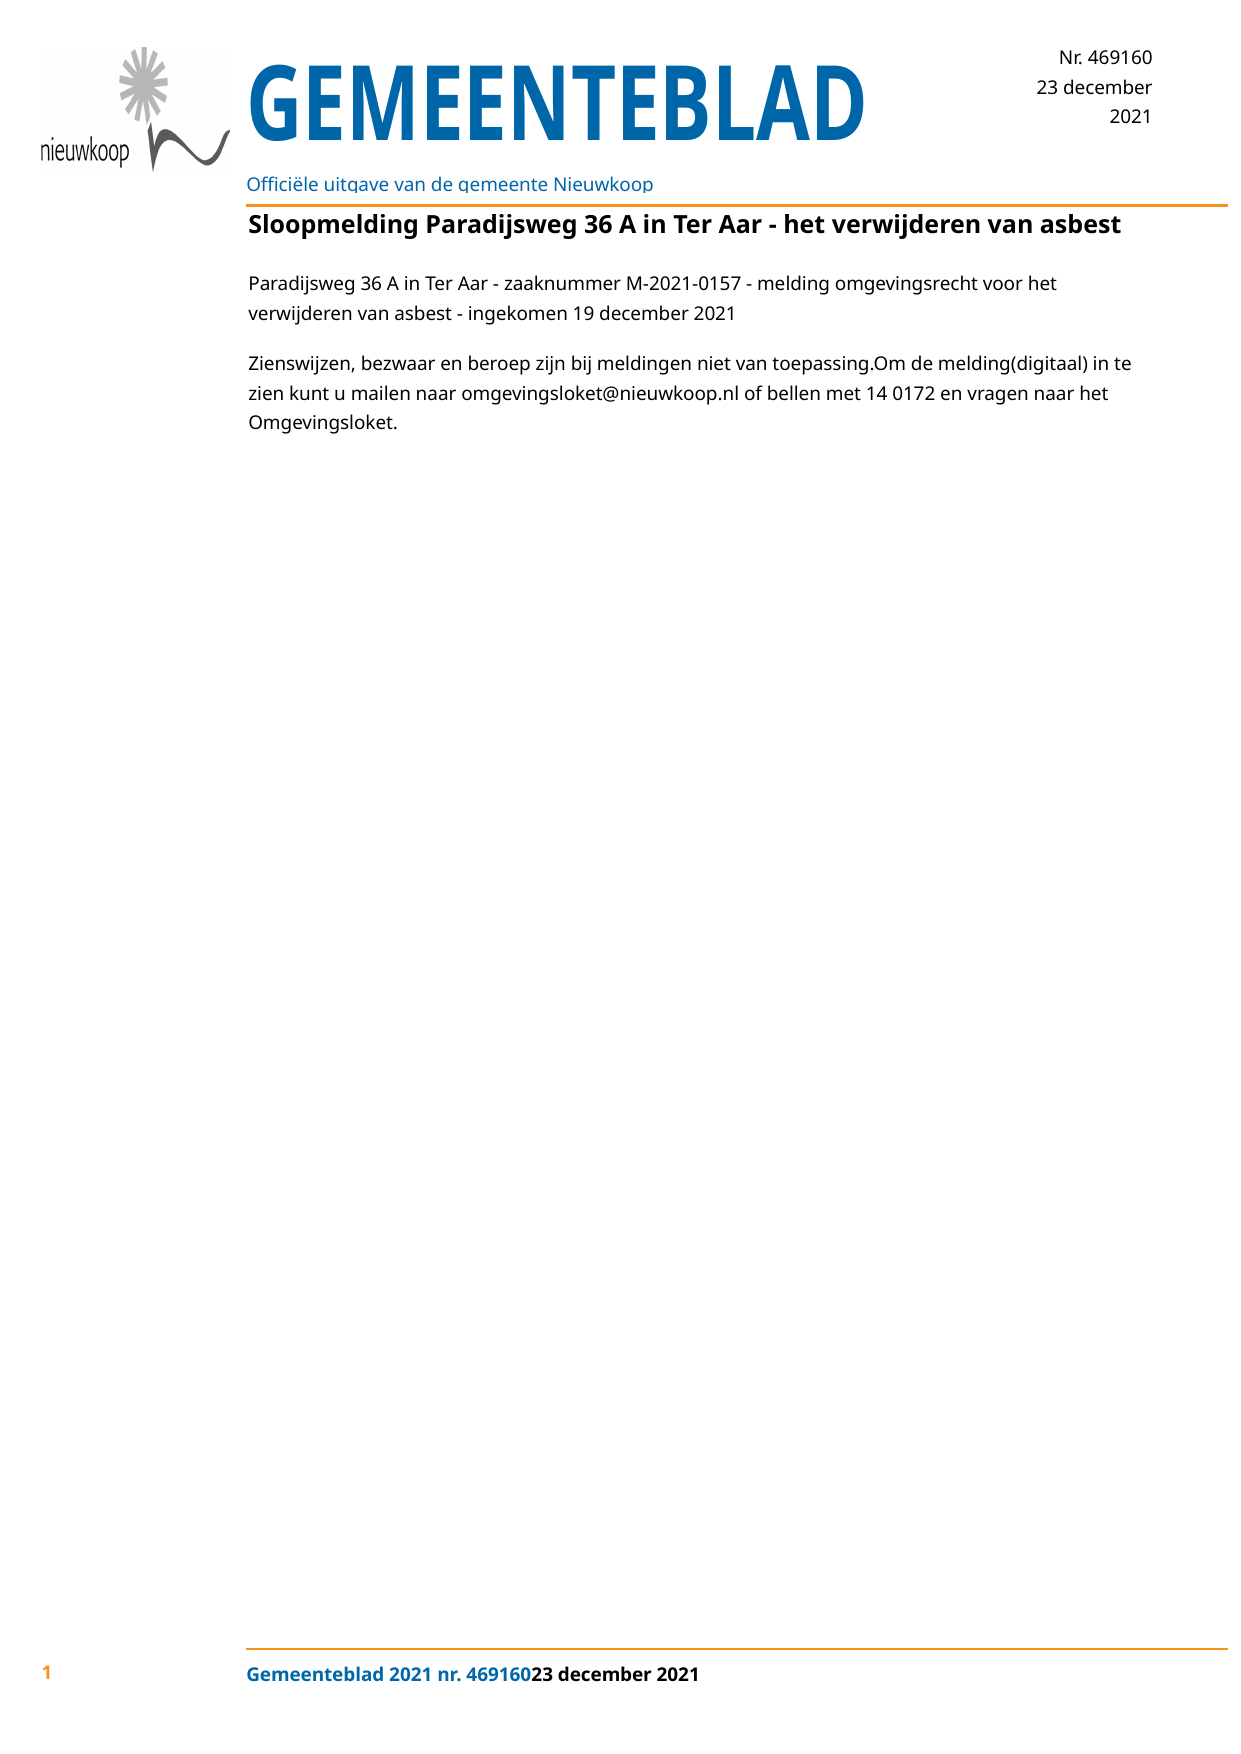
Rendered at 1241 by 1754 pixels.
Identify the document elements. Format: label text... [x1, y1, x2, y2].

text Paradijsweg 36 A in Ter Aar - zaaknummer M-2021-0157 - melding omgevingsrecht voor het verwijderen van asbest - ingekomen 19 december 2021 [248, 270, 1152, 326]
picture [41, 47, 231, 172]
text Zienswijzen, bezwaar en beroep zijn bij meldingen niet van toepassing.Om de melding(digitaal) in te zien kunt u mailen naar omgevingsloket@nieuwkoop.nl of bellen met 14 0172 en vragen naar het Omgevingsloket. [248, 350, 1152, 435]
text Sloopmelding Paradijsweg 36 A in Ter Aar - het verwijderen van asbest [248, 207, 1152, 241]
